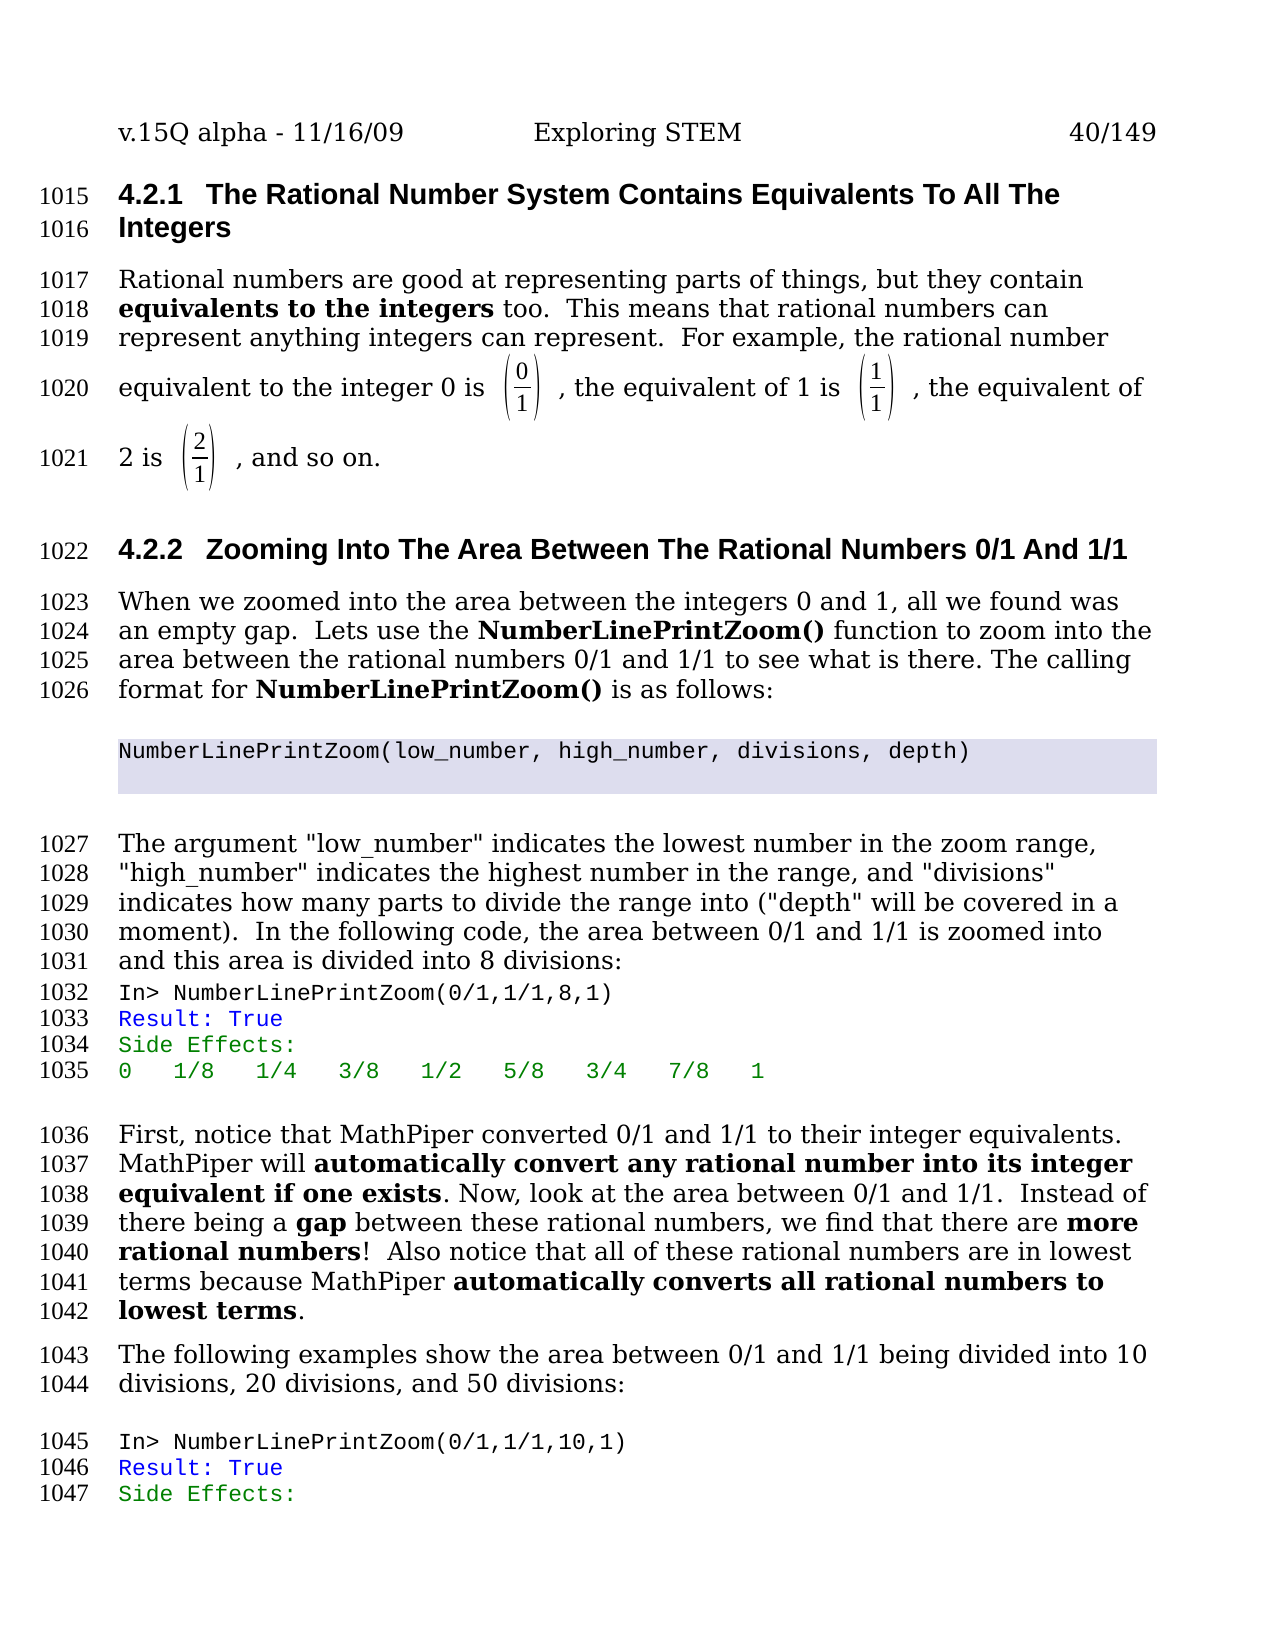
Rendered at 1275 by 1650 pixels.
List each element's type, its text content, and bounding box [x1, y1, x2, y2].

table_header NumberLinePrintZoom(low_number, high_number, divisions, depth) [118, 739, 1157, 794]
text Result: True [118, 1457, 1157, 1483]
text Side Effects: [118, 1033, 1157, 1059]
text When we zoomed into the area between the integers 0 and 1, all we found was an empty gap. Lets use the NumberLinePrintZoom() function to zoom into the area between the rational numbers 0/1 and 1/1 to see what is there. The calling format for NumberLinePrintZoom() is as follows: [118, 587, 1157, 704]
text First, notice that MathPiper converted 0/1 and 1/1 to their integer equivalents. MathPiper will automatically convert any rational number into its integer equivalent if one exists. Now, look at the area between 0/1 and 1/1. Instead of there being a gap between these rational numbers, we find that there are more rational numbers! Also notice that all of these rational numbers are in lowest terms because MathPiper automatically converts all rational numbers to lowest terms. [118, 1120, 1157, 1325]
text 0 1/8 1/4 3/8 1/2 5/8 3/4 7/8 1 [118, 1059, 1157, 1085]
text Result: True [118, 1007, 1157, 1033]
subtitle The Rational Number System Contains Equivalents To All The Integers [118, 177, 1157, 244]
text The argument "low_number" indicates the lowest number in the zoom range, "high_number" indicates the highest number in the range, and "divisions" indicates how many parts to divide the range into ("depth" will be covered in a moment). In the following code, the area between 0/1 and 1/1 is zoomed into and this area is divided into 8 divisions: [118, 829, 1157, 975]
subtitle Zooming Into The Area Between The Rational Numbers 0/1 And 1/1 [118, 532, 1157, 566]
text Side Effects: [118, 1483, 1157, 1508]
text Rational numbers are good at representing parts of things, but they contain equivalents to the integers too. This means that rational numbers can represent anything integers can represent. For example, the rational number equivalent to the integer 0 is, the equivalent of 1 is, the equivalent of 2 is, and so on. [118, 265, 1157, 493]
text In> NumberLinePrintZoom(0/1,1/1,10,1) [118, 1431, 1157, 1457]
text In> NumberLinePrintZoom(0/1,1/1,8,1) [118, 981, 1157, 1007]
text The following examples show the area between 0/1 and 1/1 being divided into 10 divisions, 20 divisions, and 50 divisions: [118, 1340, 1157, 1399]
